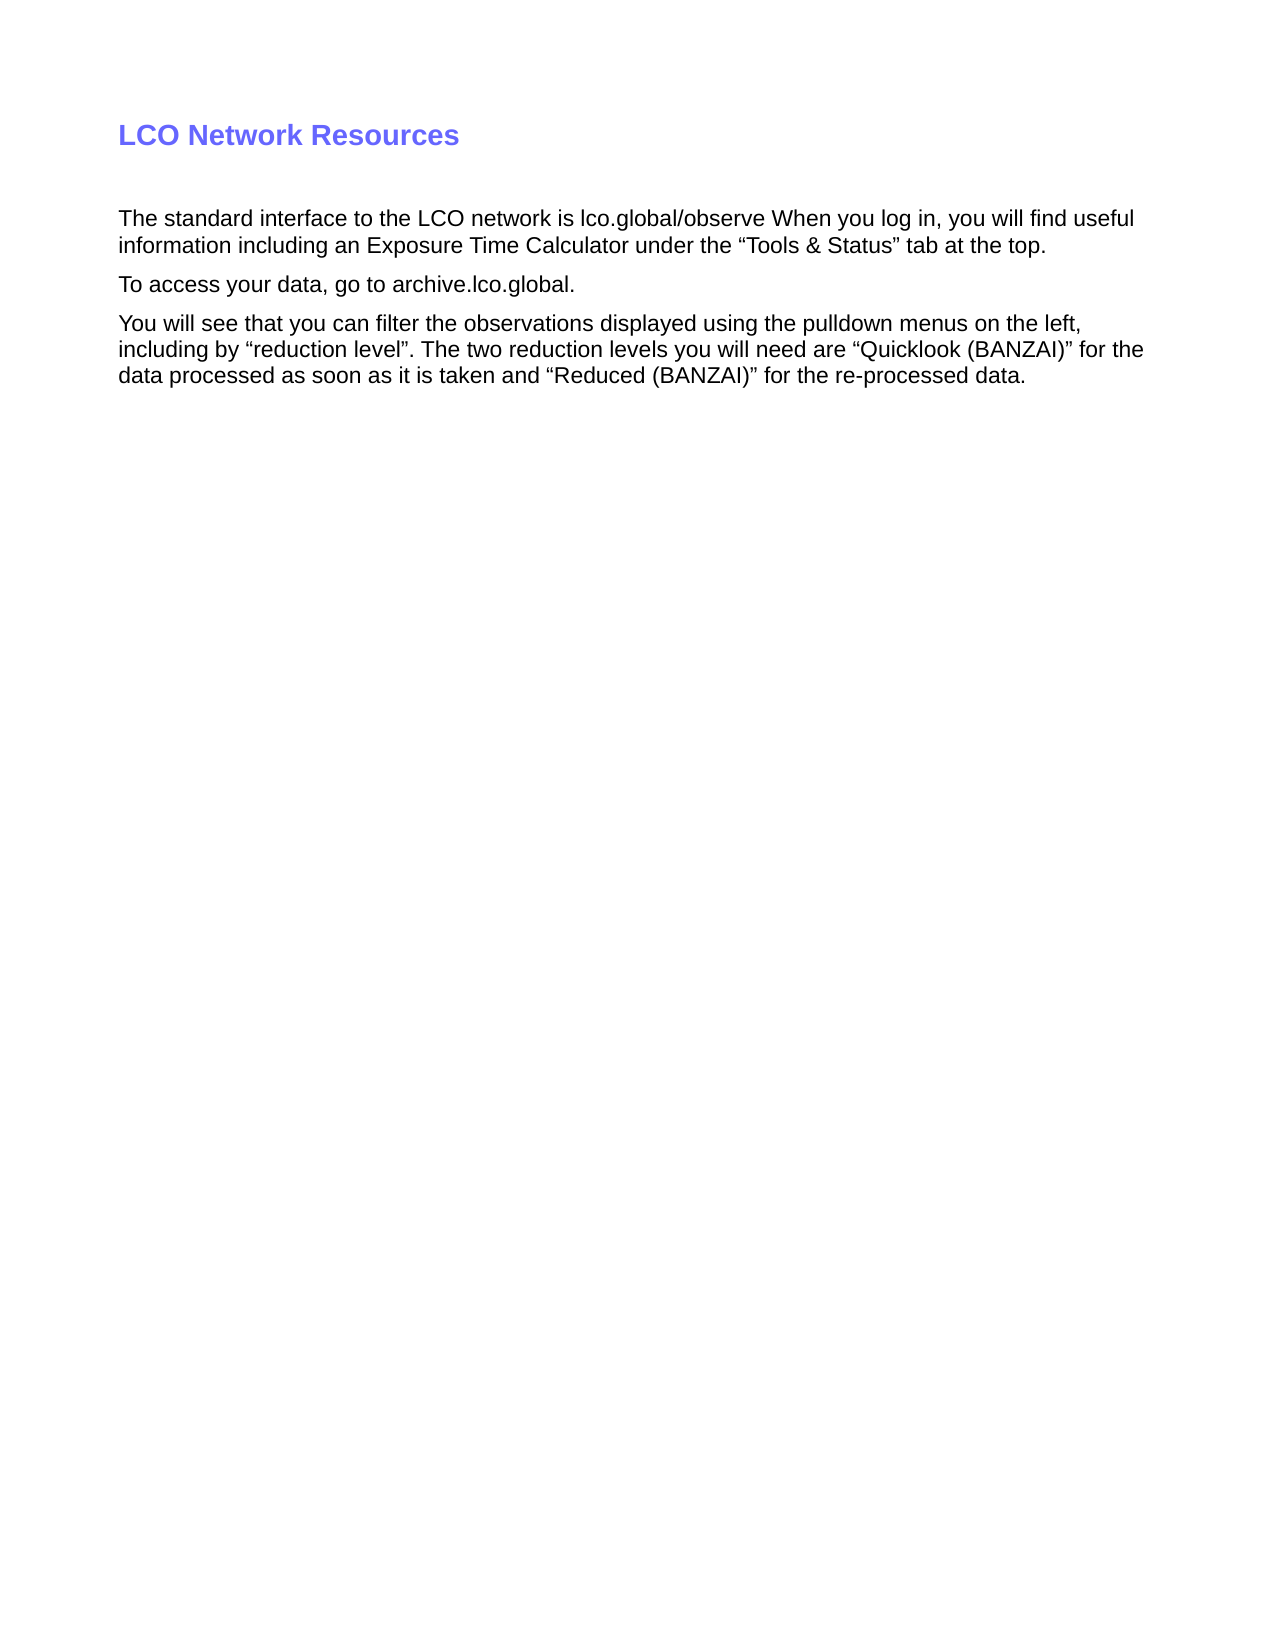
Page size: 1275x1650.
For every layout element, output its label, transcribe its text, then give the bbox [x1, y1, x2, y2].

text To access your data, go to archive.lco.global. [118, 271, 1157, 297]
text The standard interface to the LCO network is lco.global/observe When you log in, you will find useful information including an Exposure Time Calculator under the “Tools & Status” tab at the top. [118, 205, 1157, 258]
text LCO Network Resources [118, 118, 1157, 152]
text You will see that you can filter the observations displayed using the pulldown menus on the left, including by “reduction level”. The two reduction levels you will need are “Quicklook (BANZAI)” for the data processed as soon as it is taken and “Reduced (BANZAI)” for the re-processed data. [118, 309, 1157, 388]
